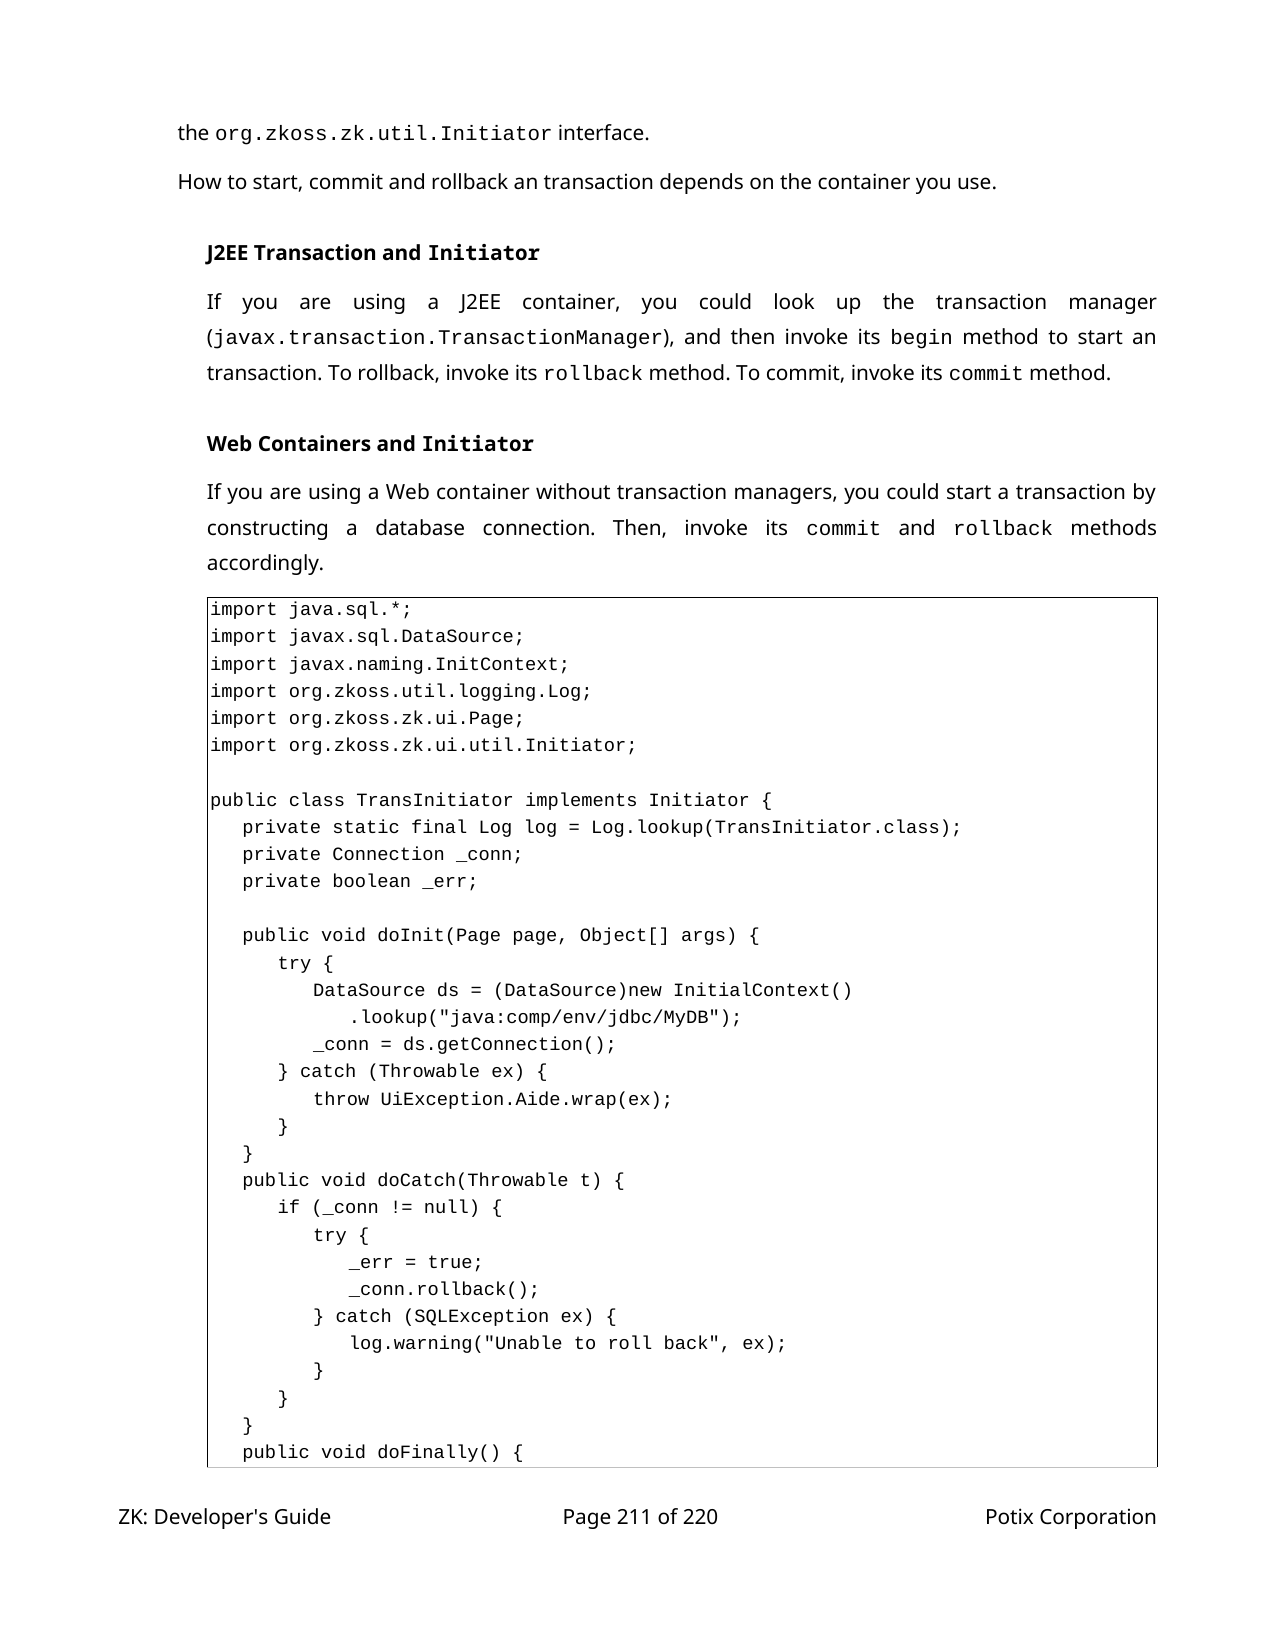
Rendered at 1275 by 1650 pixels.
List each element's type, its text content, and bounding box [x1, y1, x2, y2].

text import javax.sql.DataSource; [208, 624, 1157, 648]
text try { [208, 951, 1157, 975]
text } [208, 1413, 1157, 1437]
text log.warning("Unable to roll back", ex); [208, 1331, 1157, 1355]
text _err = true; [208, 1249, 1157, 1274]
text import java.sql.*; [208, 598, 1157, 621]
text the org.zkoss.zk.util.Initiator interface. [177, 118, 1157, 147]
text import javax.naming.InitContext; [208, 651, 1157, 676]
text How to start, commit and rollback an transaction depends on the container you use. [177, 167, 1157, 196]
text public void doCatch(Throwable t) { [208, 1168, 1157, 1192]
text import org.zkoss.util.logging.Log; [208, 679, 1157, 703]
text If you are using a J2EE container, you could look up the transaction manager (javax.transaction.TransactionManager), and then invoke its begin method to start an transaction. To rollback, invoke its rollback method. To commit, invoke its commit method. [207, 287, 1157, 386]
text import org.zkoss.zk.ui.Page; [208, 706, 1157, 730]
text } [208, 1141, 1157, 1165]
text } catch (Throwable ex) { [208, 1059, 1157, 1083]
text import org.zkoss.zk.ui.util.Initiator; [208, 733, 1157, 757]
text } catch (SQLException ex) { [208, 1304, 1157, 1328]
text throw UiException.Aide.wrap(ex); [208, 1086, 1157, 1111]
text if (_conn != null) { [208, 1195, 1157, 1219]
text .lookup("java:comp/env/jdbc/MyDB"); [208, 1005, 1157, 1029]
subtitle Web Containers and Initiator [207, 429, 1157, 457]
text try { [208, 1222, 1157, 1247]
text public class TransInitiator implements Initiator { [208, 787, 1157, 812]
subtitle J2EE Transaction and Initiator [207, 238, 1157, 266]
text } [208, 1386, 1157, 1410]
text private boolean _err; [208, 869, 1157, 893]
text private static final Log log = Log.lookup(TransInitiator.class); [208, 814, 1157, 839]
text public void doFinally() { [208, 1440, 1157, 1467]
text } [208, 1358, 1157, 1383]
text _conn = ds.getConnection(); [208, 1032, 1157, 1056]
text DataSource ds = (DataSource)new InitialContext() [208, 978, 1157, 1002]
text If you are using a Web container without transaction managers, you could start a transaction by constructing a database connection. Then, invoke its commit and rollback methods accordingly. [207, 477, 1157, 576]
text private Connection _conn; [208, 842, 1157, 866]
text public void doInit(Page page, Object[] args) { [208, 923, 1157, 948]
text _conn.rollback(); [208, 1277, 1157, 1301]
text } [208, 1114, 1157, 1138]
